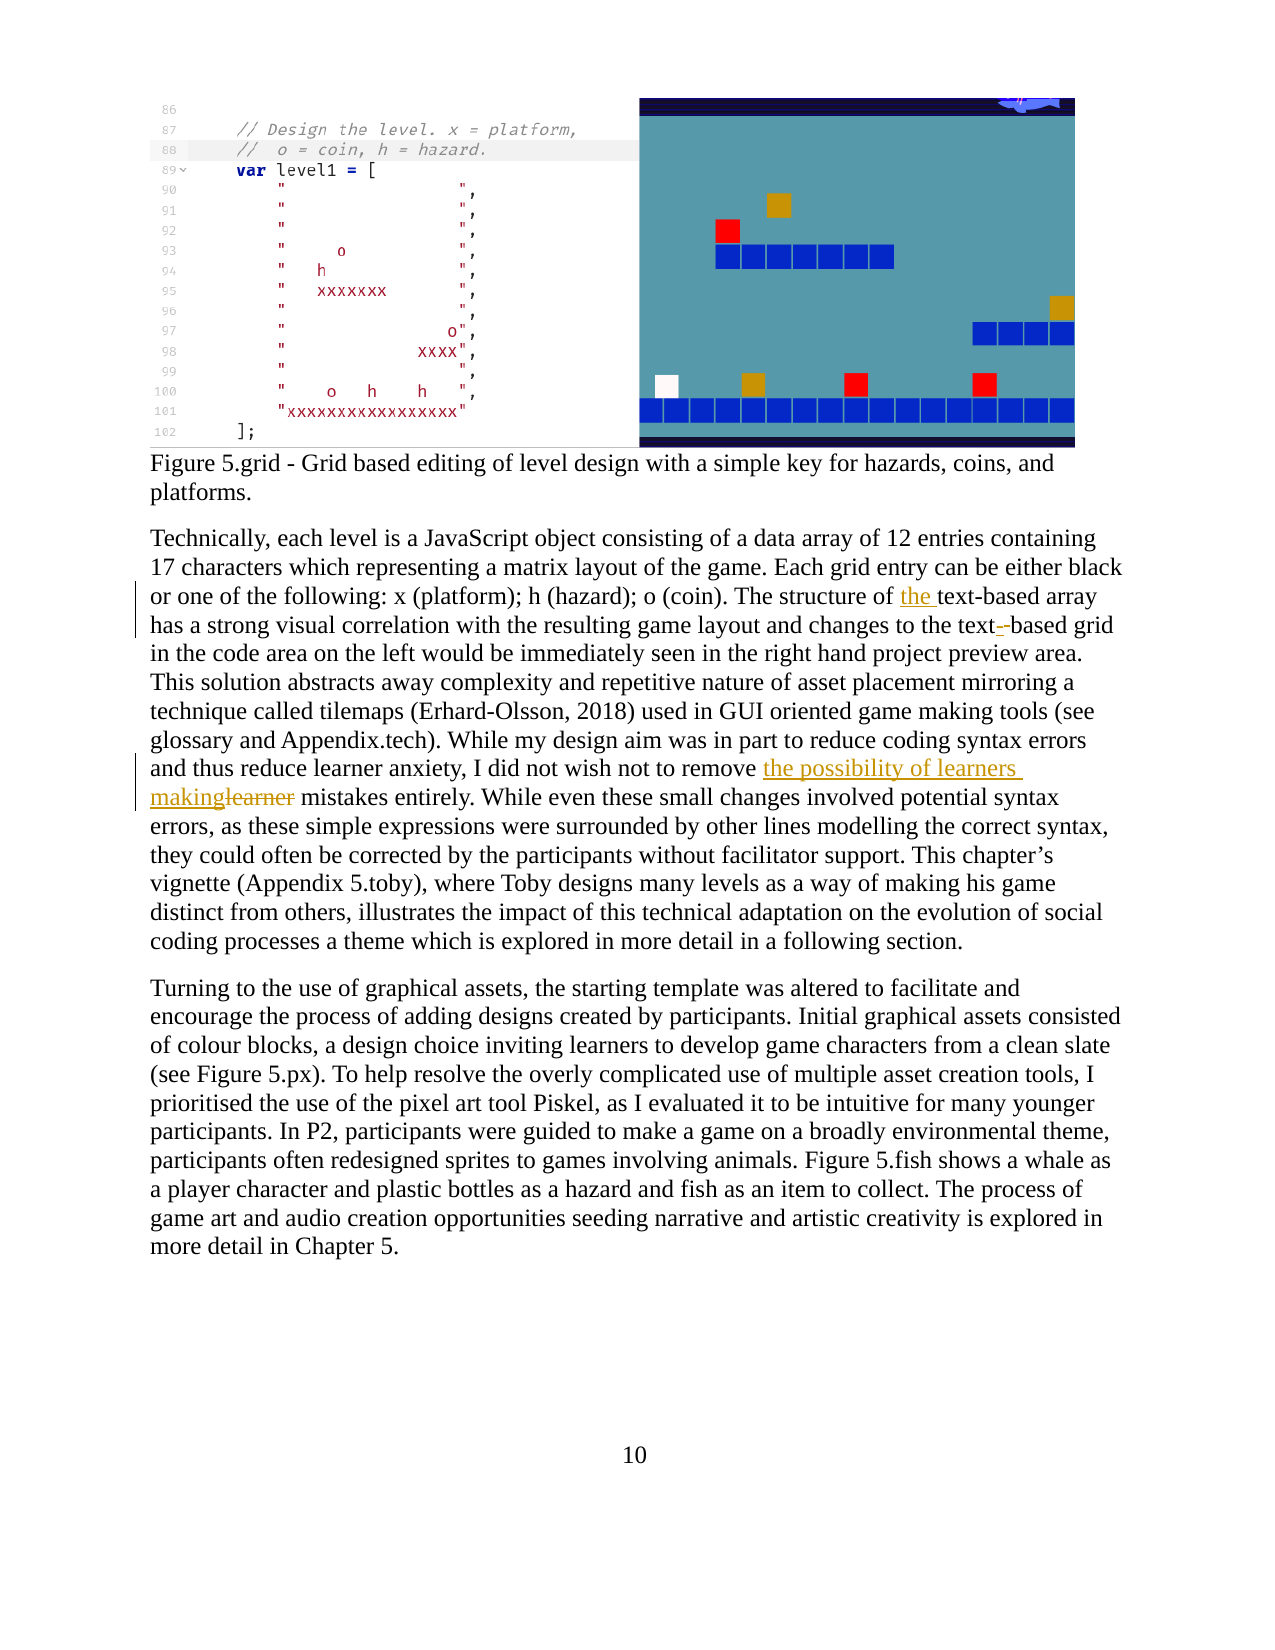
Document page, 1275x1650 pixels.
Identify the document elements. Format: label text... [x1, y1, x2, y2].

picture [150, 98, 1077, 448]
text Turning to the use of graphical assets, the starting template was altered to facilitate and encourage the process of adding designs created by participants. Initial graphical assets consisted of colour blocks, a design choice inviting learners to develop game characters from a clean slate (see Figure 5.px). To help resolve the overly complicated use of multiple asset creation tools, I prioritised the use of the pixel art tool Piskel, as I evaluated it to be intuitive for many younger participants. In P2, participants were guided to make a game on a broadly environmental theme, participants often redesigned sprites to games involving animals. Figure 5.fish shows a whale as a player character and plastic bottles as a hazard and fish as an item to collect. The process of game art and audio creation opportunities seeding narrative and artistic creativity is explored in more detail in Chapter 5. [150, 973, 1125, 1260]
text Figure 5.grid - Grid based editing of level design with a simple key for hazards, coins, and platforms. [150, 75, 1125, 506]
text Technically, each level is a JavaScript object consisting of a data array of 12 entries containing 17 characters which representing a matrix layout of the game. Each grid entry can be either black or one of the following: x (platform); h (hazard); o (coin). The structure of the text-based array has a strong visual correlation with the resulting game layout and changes to the text-based grid in the code area on the left would be immediately seen in the right hand project preview area. This solution abstracts away complexity and repetitive nature of asset placement mirroring a technique called tilemaps (Erhard-Olsson, 2018) used in GUI oriented game making tools (see glossary and Appendix.tech). While my design aim was in part to reduce coding syntax errors and thus reduce learner anxiety, I did not wish not to remove the possibility of learners making mistakes entirely. While even these small changes involved potential syntax errors, as these simple expressions were surrounded by other lines modelling the correct syntax, they could often be corrected by the participants without facilitator support. This chapter’s vignette (Appendix 5.toby), where Toby designs many levels as a way of making his game distinct from others, illustrates the impact of this technical adaptation on the evolution of social coding processes a theme which is explored in more detail in a following section. [150, 523, 1125, 955]
